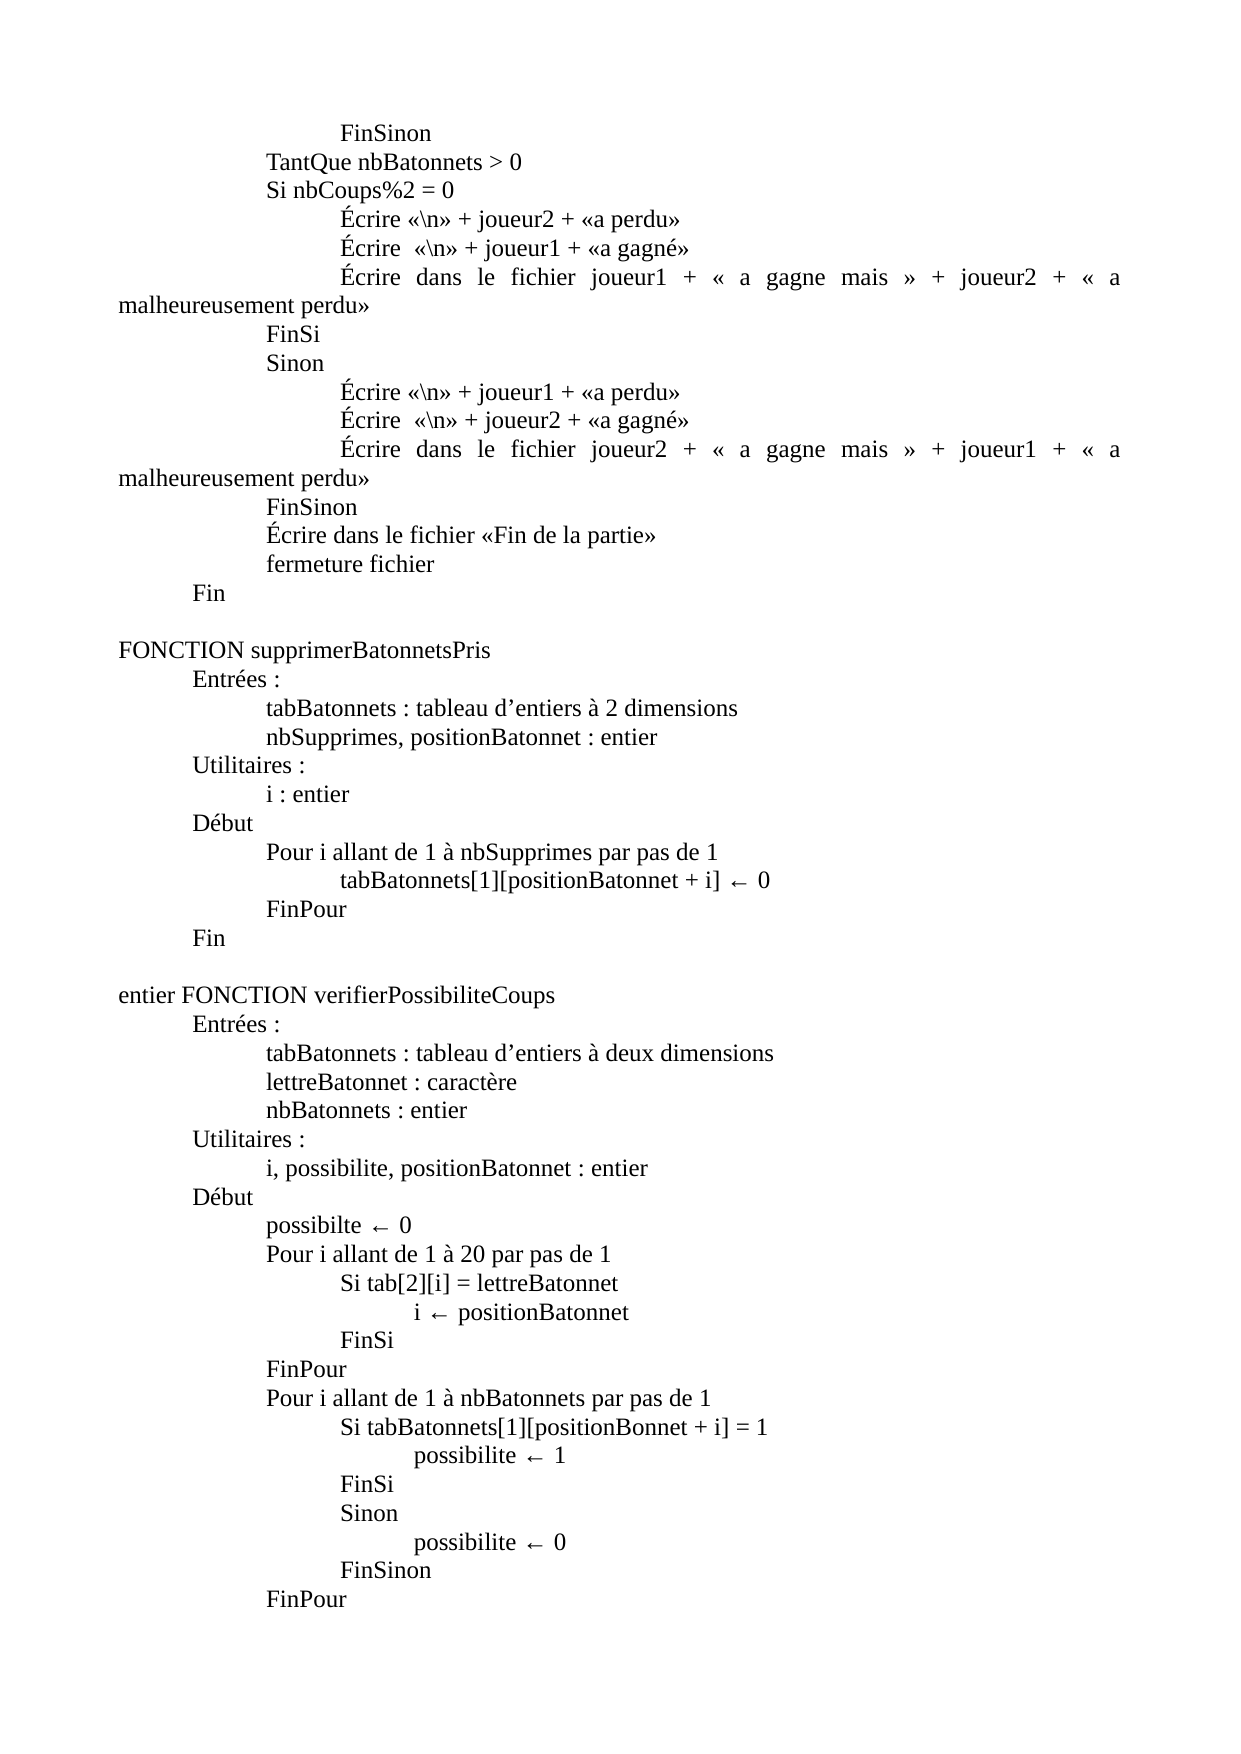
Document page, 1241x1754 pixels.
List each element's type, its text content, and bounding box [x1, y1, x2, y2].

text FinPour [118, 894, 1122, 923]
text Si tabBatonnets[1][positionBonnet + i] = 1 [118, 1412, 1122, 1441]
text Début [118, 808, 1122, 837]
text i ← positionBatonnet [118, 1297, 1122, 1326]
text i : entier [118, 779, 1122, 808]
text i, possibilite, positionBatonnet : entier [118, 1153, 1122, 1182]
text tabBatonnets[1][positionBatonnet + i] ← 0 [118, 866, 1122, 894]
text Écrire «\n» + joueur1 + «a gagné» [118, 233, 1122, 262]
text FinSi [118, 319, 1122, 348]
text Écrire «\n» + joueur2 + «a gagné» [118, 406, 1122, 434]
text nbBatonnets : entier [118, 1096, 1122, 1124]
text Début [118, 1182, 1122, 1211]
text FinPour [118, 1584, 1122, 1613]
text FinPour [118, 1354, 1122, 1383]
text fermeture fichier [118, 549, 1122, 578]
text Fin [118, 578, 1122, 607]
text possibilite ← 0 [118, 1527, 1122, 1556]
text Utilitaires : [118, 1124, 1122, 1153]
text Écrire dans le fichier «Fin de la partie» [118, 521, 1122, 549]
text Fin [118, 923, 1122, 952]
text Pour i allant de 1 à 20 par pas de 1 [118, 1239, 1122, 1268]
text Entrées : [118, 1009, 1122, 1038]
text Entrées : [118, 664, 1122, 693]
text TantQue nbBatonnets > 0 [118, 147, 1122, 176]
text Utilitaires : [118, 751, 1122, 779]
text Écrire «\n» + joueur1 + «a perdu» [118, 377, 1122, 406]
text Sinon [118, 348, 1122, 377]
text lettreBatonnet : caractère [118, 1067, 1122, 1096]
text Écrire «\n» + joueur2 + «a perdu» [118, 204, 1122, 233]
text Si nbCoups%2 = 0 [118, 176, 1122, 204]
text possibilite ← 1 [118, 1441, 1122, 1469]
text Pour i allant de 1 à nbSupprimes par pas de 1 [118, 837, 1122, 866]
text FinSinon [118, 492, 1122, 521]
text Si tab[2][i] = lettreBatonnet [118, 1268, 1122, 1297]
text FinSinon [118, 1556, 1122, 1584]
text Écrire dans le fichier joueur1 + « a gagne mais » + joueur2 + « a malheureusement perdu» [118, 262, 1122, 319]
text FONCTION supprimerBatonnetsPris [118, 636, 1122, 664]
text Pour i allant de 1 à nbBatonnets par pas de 1 [118, 1383, 1122, 1412]
text tabBatonnets : tableau d’entiers à 2 dimensions [118, 693, 1122, 722]
text FinSinon [118, 118, 1122, 147]
text Écrire dans le fichier joueur2 + « a gagne mais » + joueur1 + « a malheureusement perdu» [118, 434, 1122, 492]
text FinSi [118, 1469, 1122, 1498]
text tabBatonnets : tableau d’entiers à deux dimensions [118, 1038, 1122, 1067]
text entier FONCTION verifierPossibiliteCoups [118, 981, 1122, 1009]
text nbSupprimes, positionBatonnet : entier [118, 722, 1122, 751]
text FinSi [118, 1326, 1122, 1354]
text possibilte ← 0 [118, 1211, 1122, 1239]
text Sinon [118, 1498, 1122, 1527]
